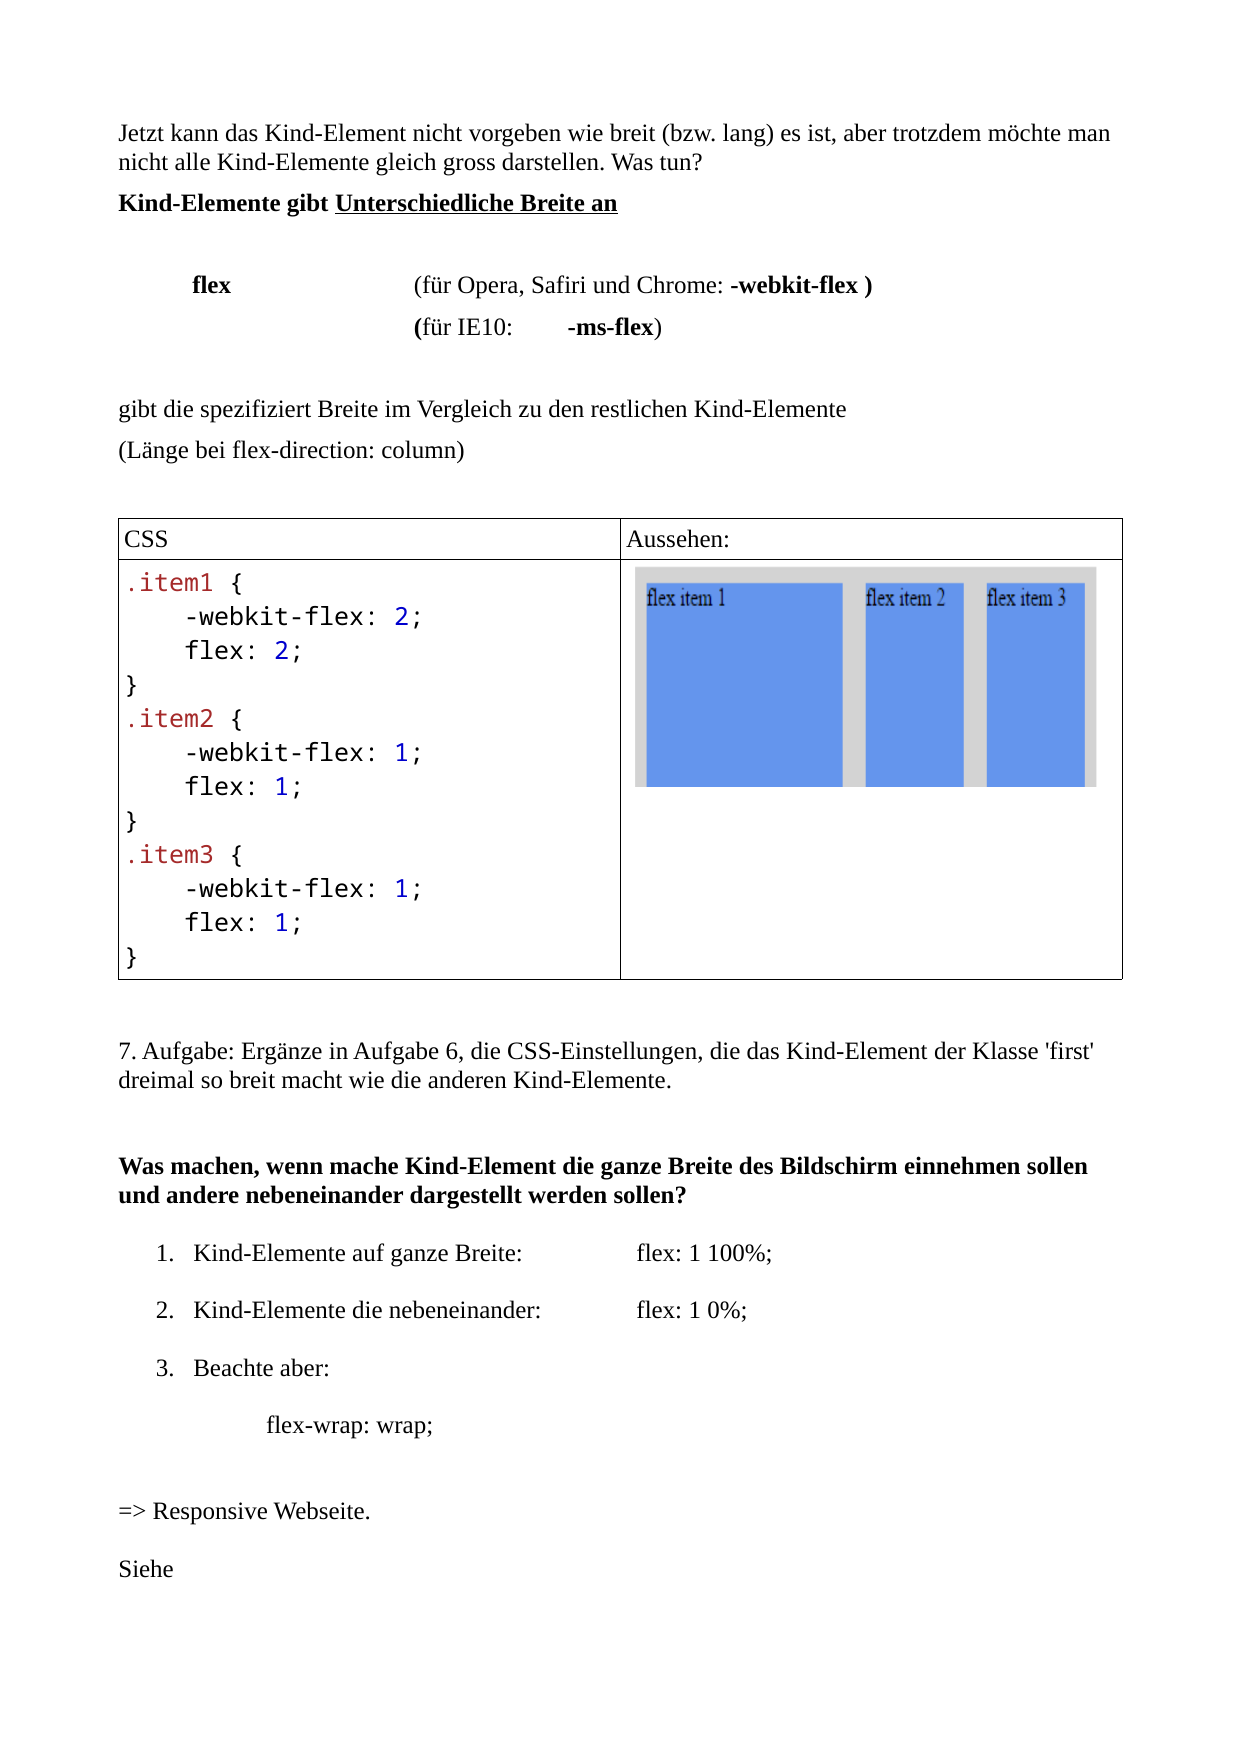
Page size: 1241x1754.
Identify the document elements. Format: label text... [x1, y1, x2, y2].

text Was machen, wenn mache Kind-Element die ganze Breite des Bildschirm einnehmen sollen und andere nebeneinander dargestellt werden sollen? [118, 1151, 1122, 1209]
text Kind-Elemente gibt Unterschiedliche Breite an [118, 188, 1122, 217]
list Kind-Elemente auf ganze Breite: flex: 1 100%; [156, 1238, 1122, 1266]
text flex (für Opera, Safiri und Chrome: -webkit-flex ) [118, 271, 1122, 299]
table_cell [621, 560, 1122, 979]
text (Länge bei flex-direction: column) [118, 436, 1122, 464]
text Jetzt kann das Kind-Element nicht vorgeben wie breit (bzw. lang) es ist, aber trotzdem möchte man nicht alle Kind-Elemente gleich gross darstellen. Was tun? [118, 118, 1122, 176]
text 7. Aufgabe: Ergänze in Aufgabe 6, die CSS-Einstellungen, die das Kind-Element der Klasse 'first' dreimal so breit macht wie die anderen Kind-Elemente. [118, 1036, 1122, 1094]
table_cell .item1 { -webkit-flex: 2; flex: 2; } .item2 { -webkit-flex: 1; flex: 1; } .item3 { -webkit-flex: 1; flex: 1; } [119, 560, 620, 979]
list Kind-Elemente die nebeneinander: flex: 1 0%; [156, 1295, 1122, 1324]
text => Responsive Webseite. [118, 1496, 1122, 1525]
text Siehe [118, 1554, 1122, 1583]
list Beachte aber: [156, 1353, 1122, 1381]
text (für IE10: -ms-flex) [118, 312, 1122, 341]
table_header Aussehen: [621, 519, 1122, 558]
table_header CSS [119, 519, 620, 558]
text gibt die spezifiziert Breite im Vergleich zu den restlichen Kind-Elemente [118, 394, 1122, 423]
text flex-wrap: wrap; [118, 1410, 1122, 1439]
picture [634, 564, 1108, 787]
